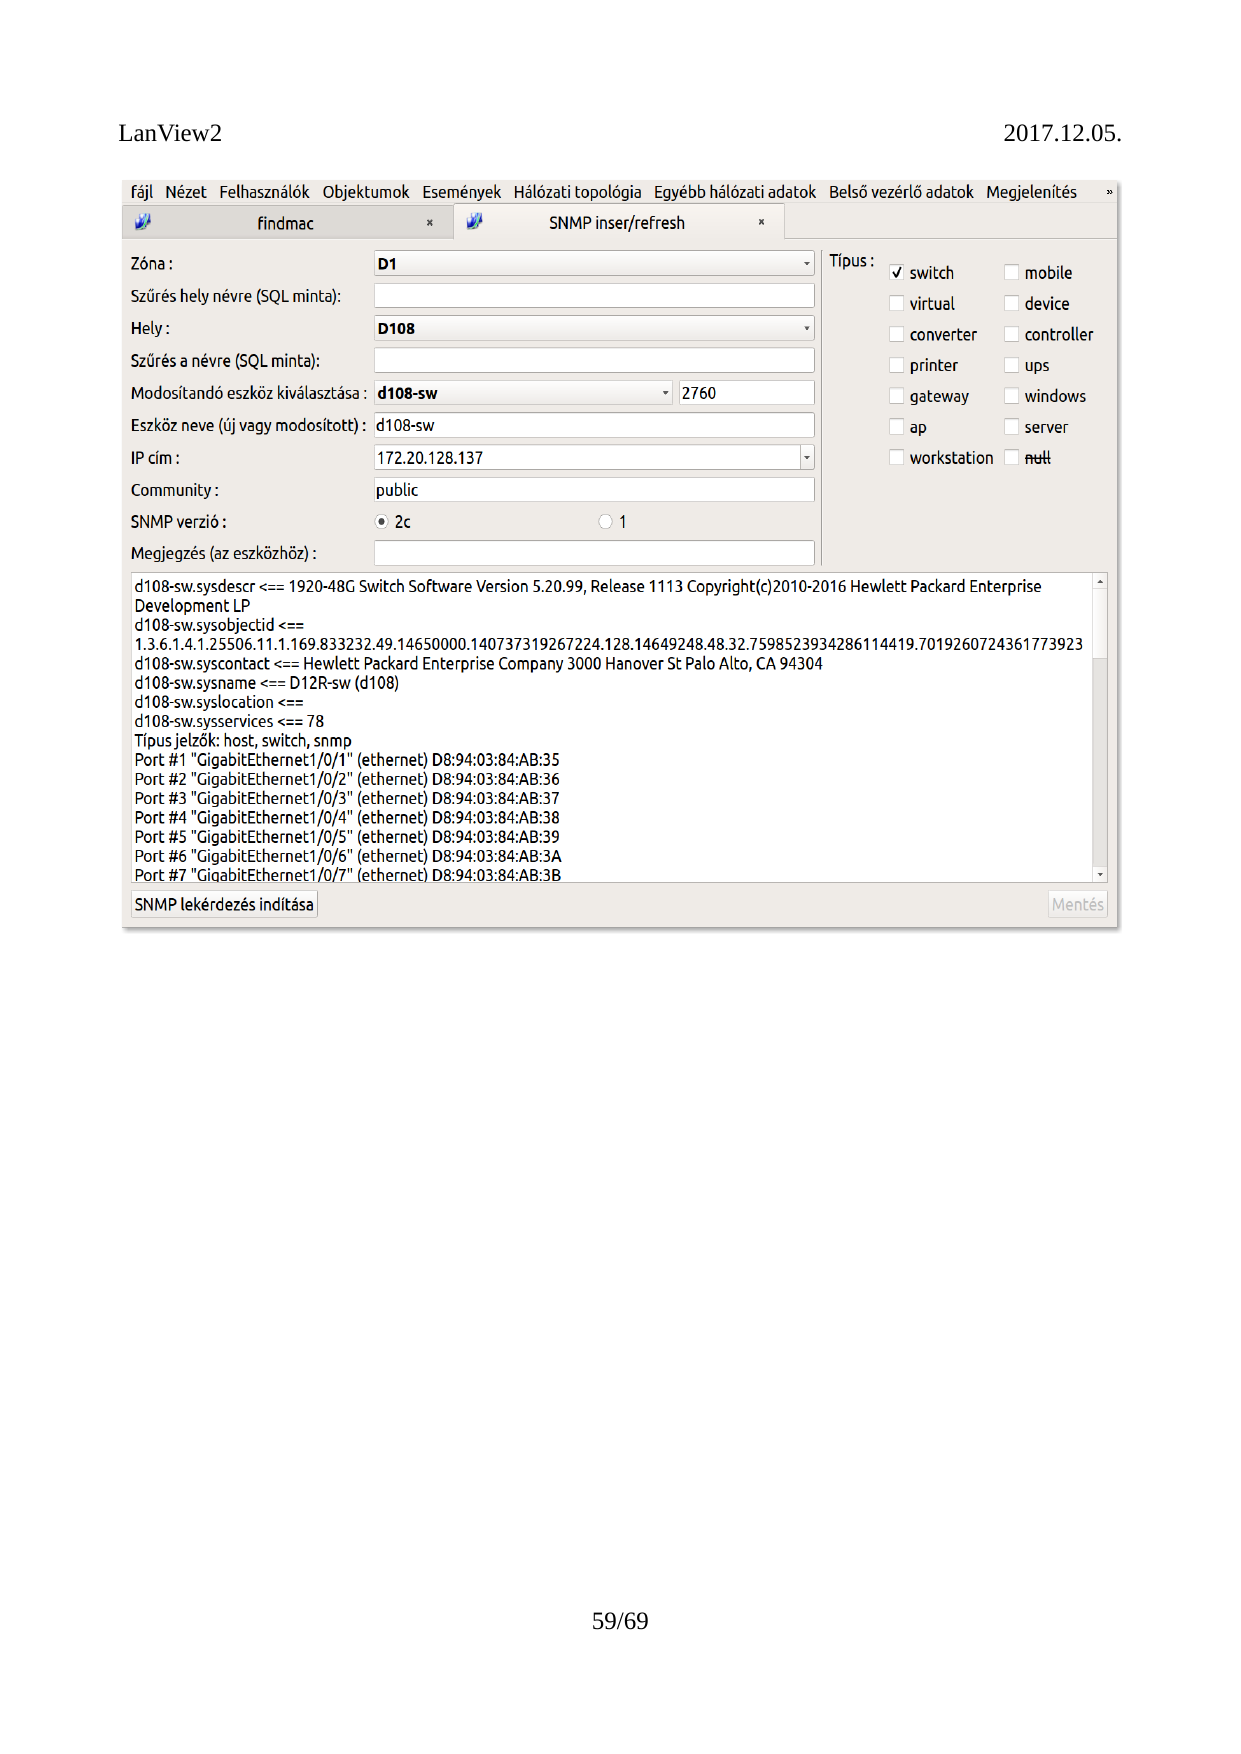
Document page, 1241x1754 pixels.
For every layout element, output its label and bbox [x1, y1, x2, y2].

picture [118, 177, 1123, 934]
